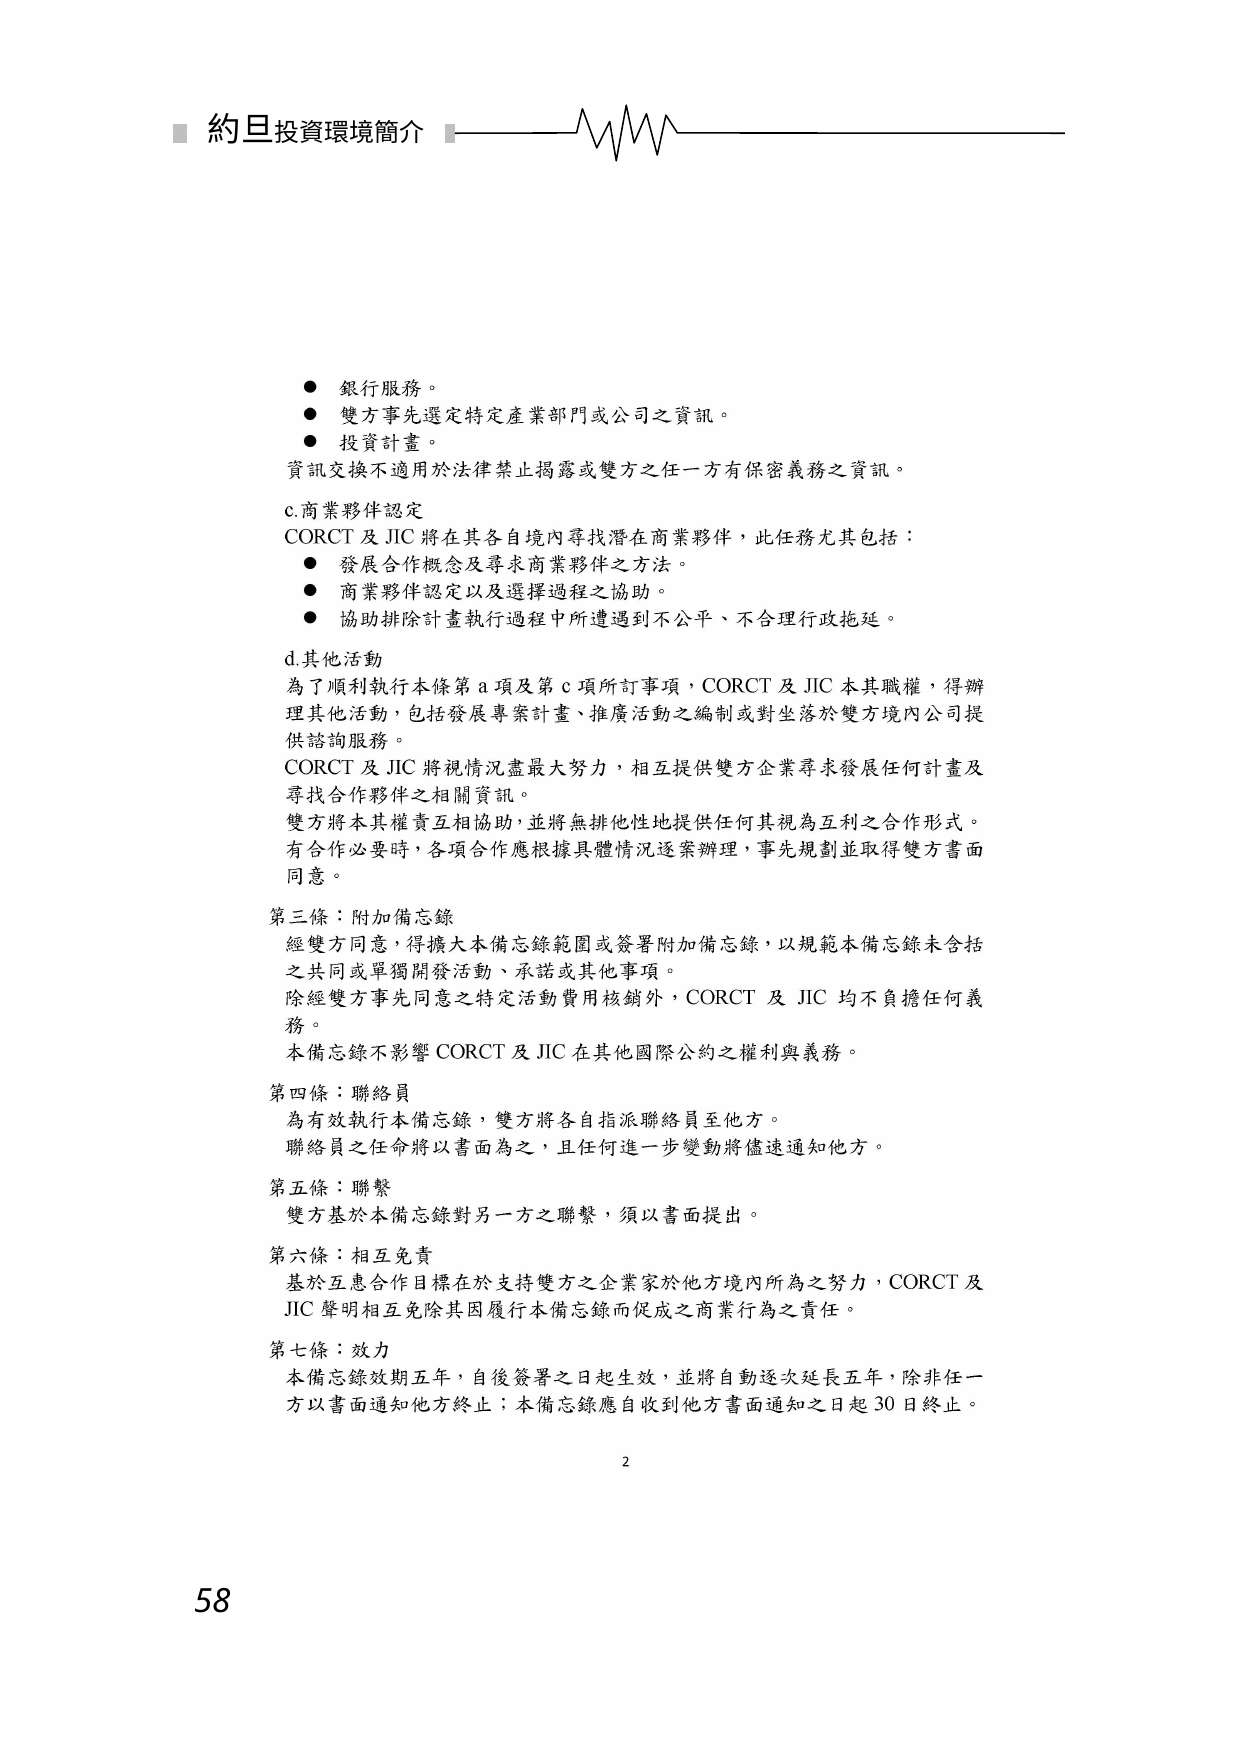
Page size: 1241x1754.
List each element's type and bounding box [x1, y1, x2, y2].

picture [182, 290, 1069, 1544]
